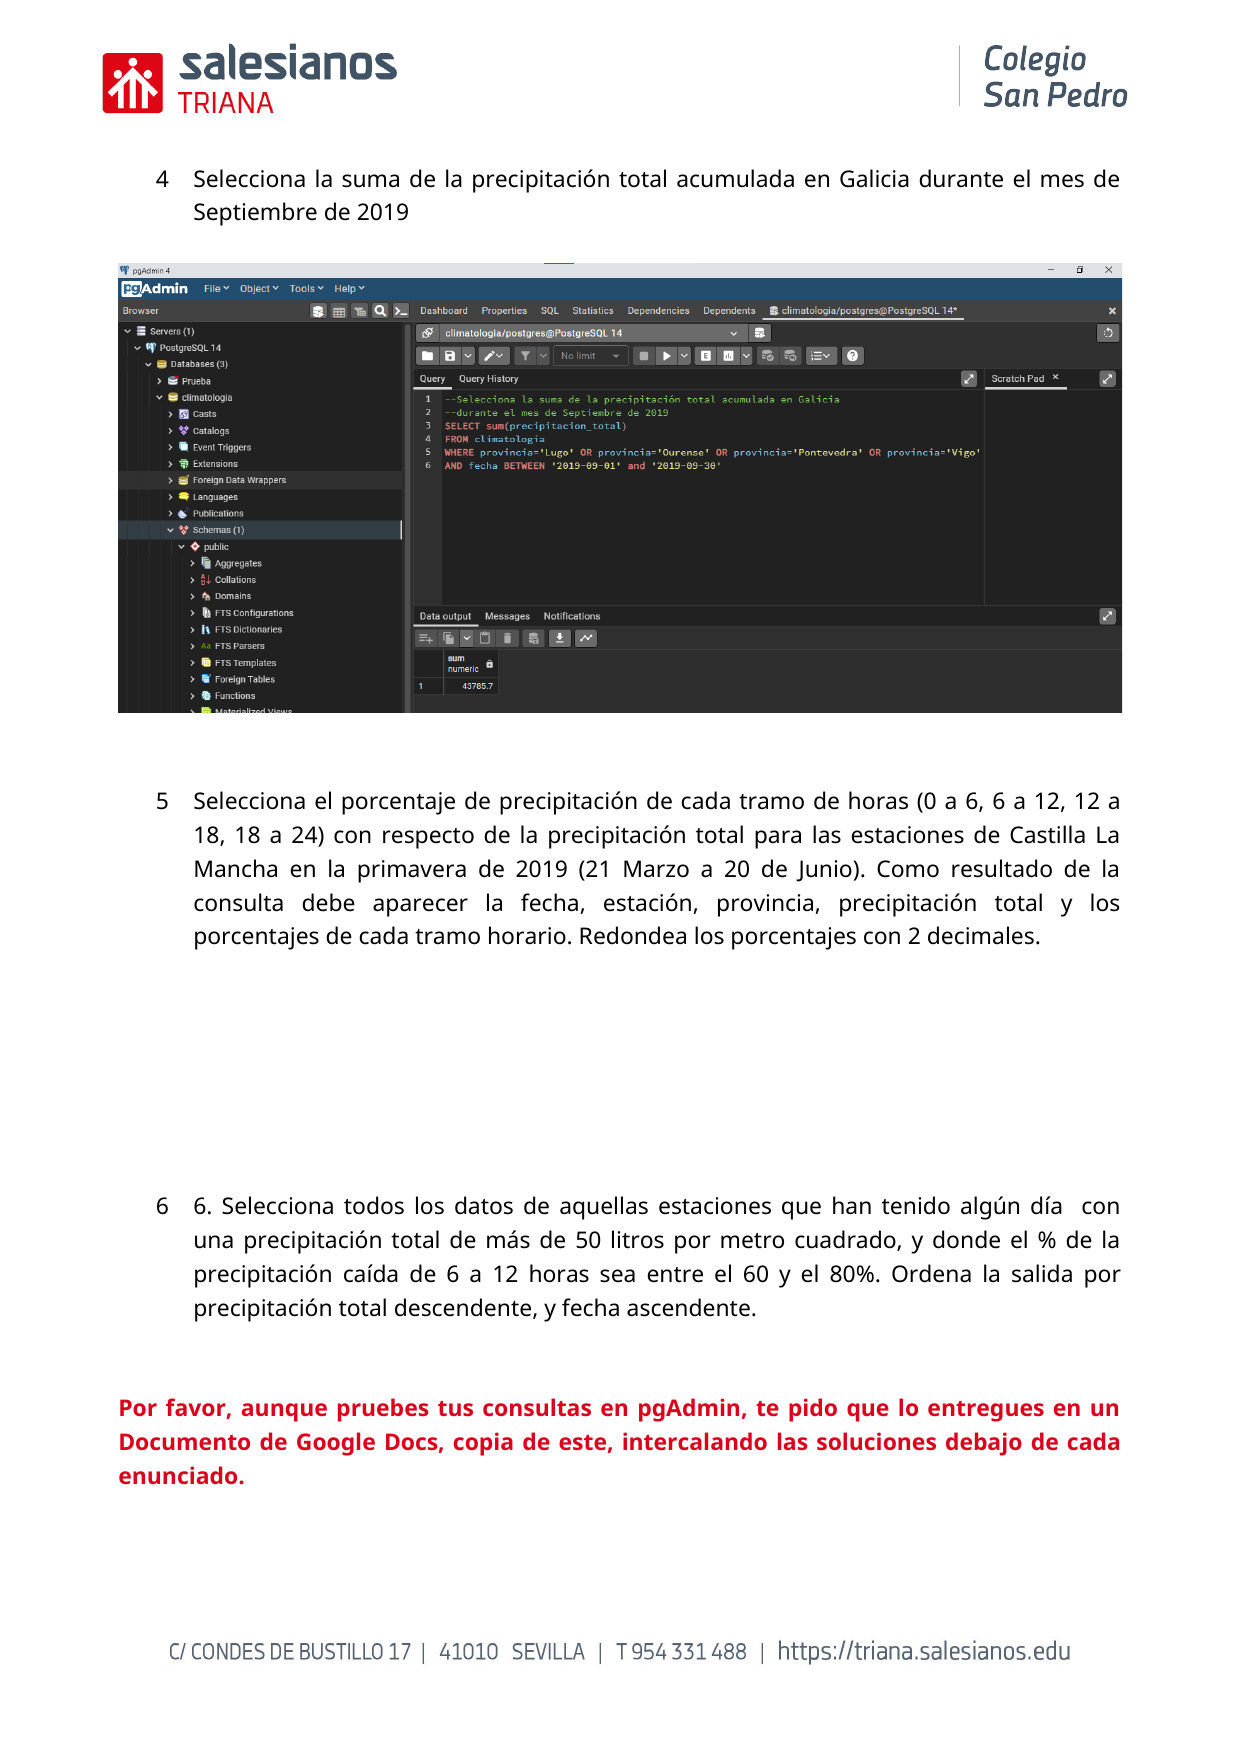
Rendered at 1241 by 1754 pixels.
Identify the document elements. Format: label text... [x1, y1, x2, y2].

list 6. Selecciona todos los datos de aquellas estaciones que han tenido algún día con una precipitación total de más de 50 litros por metro cuadrado, y donde el % de la precipitación caída de 6 a 12 horas sea entre el 60 y el 80%. Ordena la salida por precipitación total descendente, y fecha ascendente. [156, 1190, 1122, 1323]
list Selecciona el porcentaje de precipitación de cada tramo de horas (0 a 6, 6 a 12, 12 a 18, 18 a 24) con respecto de la precipitación total para las estaciones de Castilla La Mancha en la primavera de 2019 (21 Marzo a 20 de Junio). Como resultado de la consulta debe aparecer la fecha, estación, provincia, precipitación total y los porcentajes de cada tramo horario. Redondea los porcentajes con 2 decimales. [156, 785, 1122, 952]
list Selecciona la suma de la precipitación total acumulada en Galicia durante el mes de Septiembre de 2019 [156, 162, 1122, 227]
picture [93, 28, 402, 125]
picture [118, 263, 1123, 713]
text Por favor, aunque pruebes tus consultas en pgAdmin, te pido que lo entregues en un Documento de Google Docs, copia de este, intercalando las soluciones debajo de cada enunciado. [118, 1392, 1122, 1491]
picture [0, 1632, 1241, 1699]
picture [951, 32, 1136, 122]
